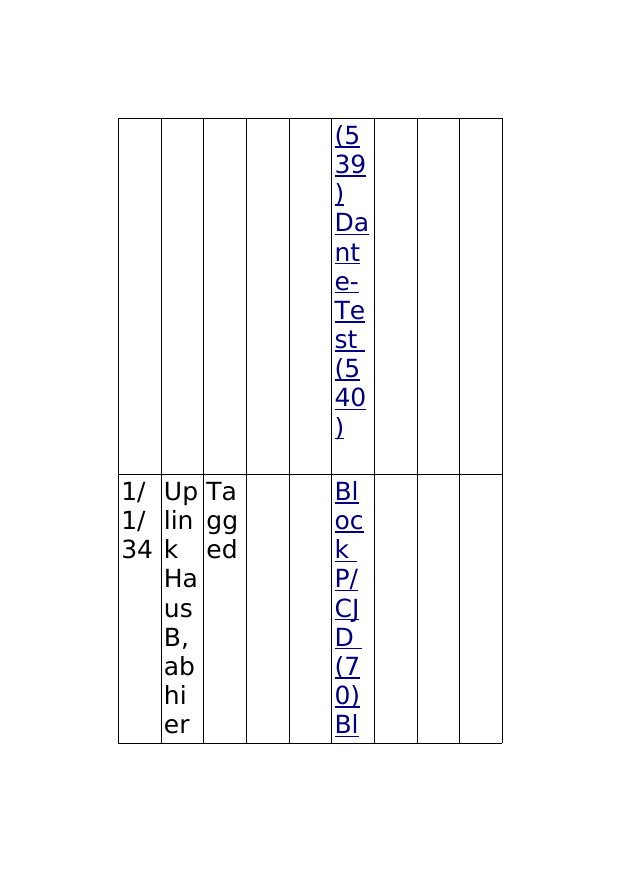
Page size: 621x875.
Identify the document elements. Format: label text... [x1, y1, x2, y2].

table_cell 1/1/34 [119, 475, 161, 742]
table_cell [247, 119, 289, 474]
table_cell [418, 475, 459, 742]
table_cell [119, 119, 161, 474]
table_cell Tagged [204, 475, 246, 742]
table_cell [162, 119, 203, 474]
table_cell [290, 475, 331, 742]
table_cell [204, 119, 246, 474]
table_cell (539) Dante-Test (540) [332, 119, 374, 474]
table_cell Block P/CJD (70) Bl [332, 475, 374, 742]
table_cell [460, 475, 502, 742]
table_cell [247, 475, 289, 742]
table_cell [375, 475, 417, 742]
table_cell [418, 119, 459, 474]
table_cell [460, 119, 502, 474]
table_cell [290, 119, 331, 474]
table_cell [375, 119, 417, 474]
table_cell Uplink Haus B, ab hier [162, 475, 203, 742]
